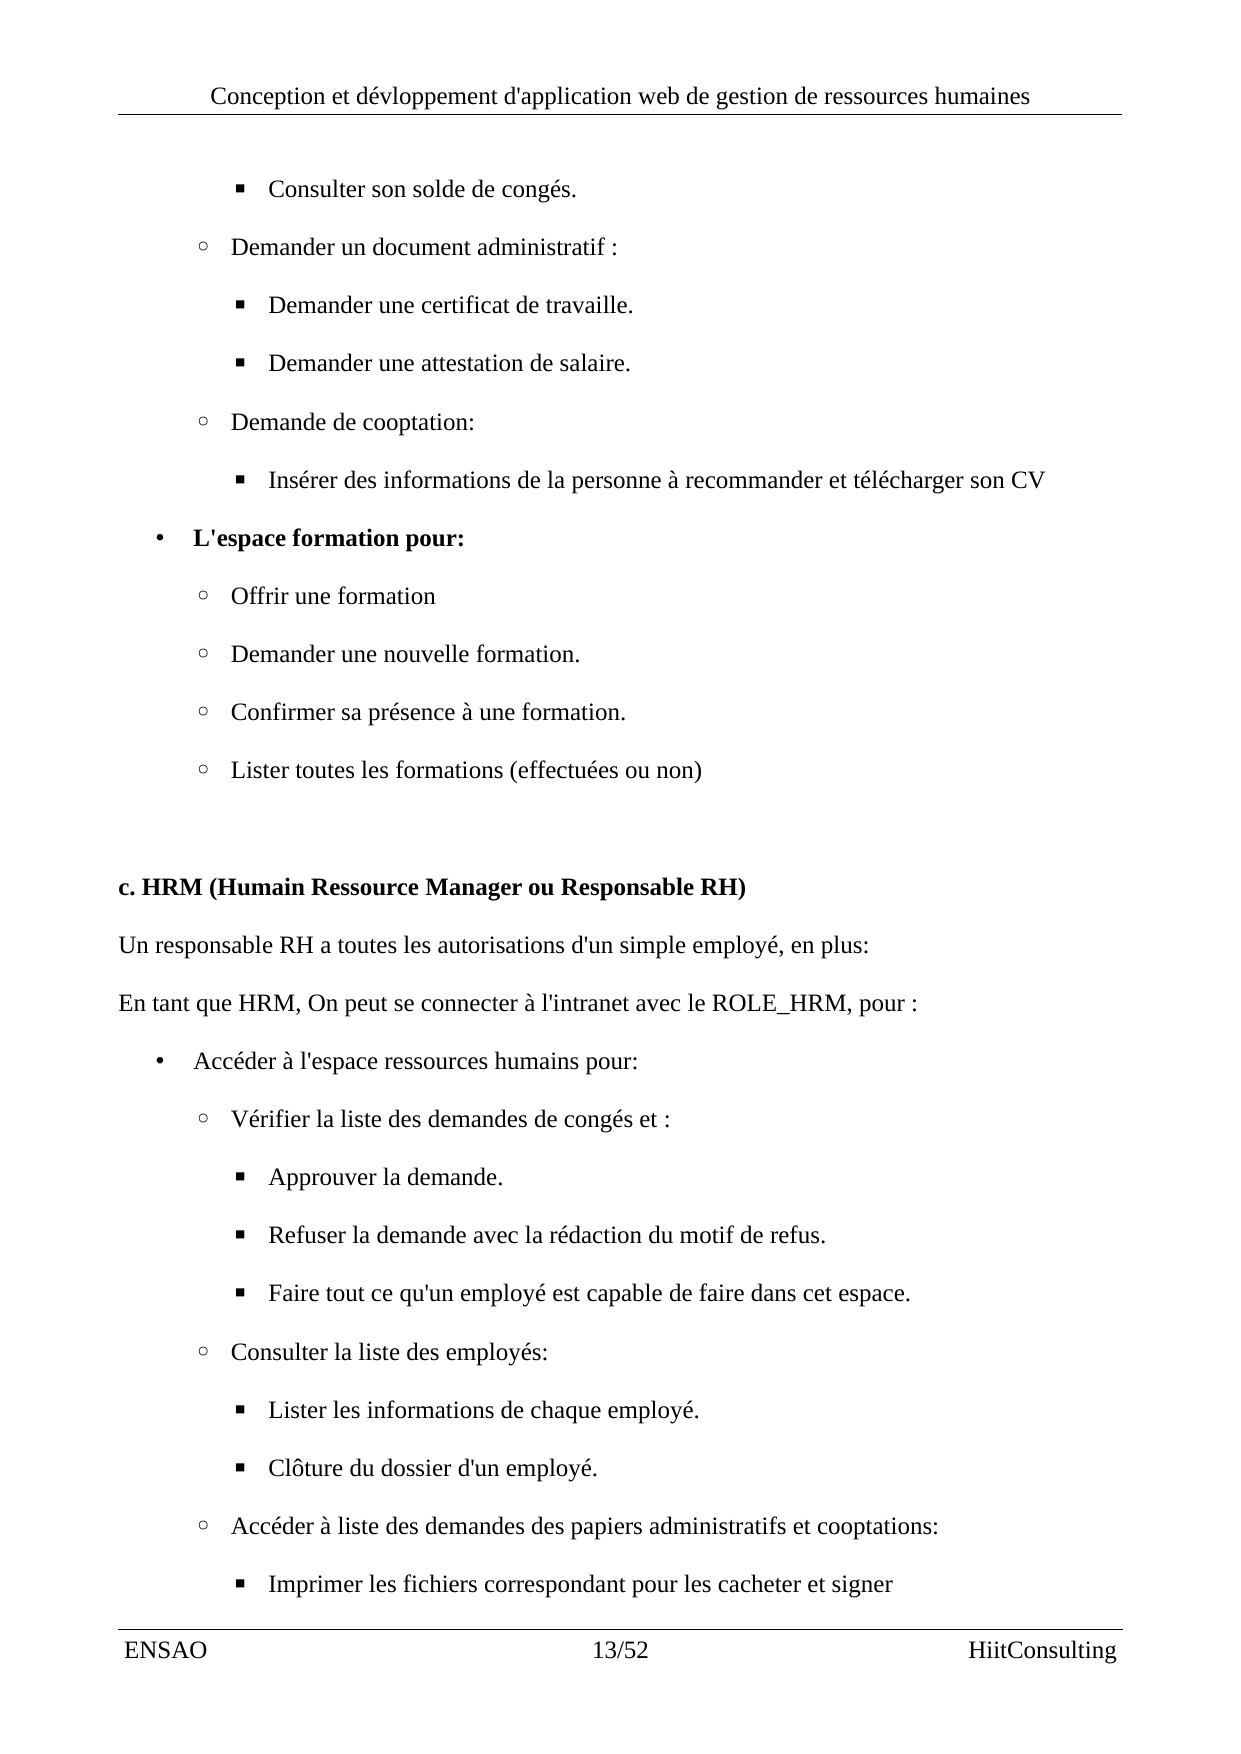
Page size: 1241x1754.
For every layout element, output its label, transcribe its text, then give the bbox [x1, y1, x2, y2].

list Accéder à l'espace ressources humains pour: [156, 1046, 1122, 1075]
list Lister toutes les formations (effectuées ou non) [193, 755, 1122, 784]
text c. HRM (Humain Ressource Manager ou Responsable RH) [118, 872, 1122, 900]
list Consulter son solde de congés. [231, 174, 1122, 203]
list Accéder à liste des demandes des papiers administratifs et cooptations: [193, 1511, 1122, 1540]
list Demander un document administratif : [193, 232, 1122, 261]
list Lister les informations de chaque employé. [231, 1395, 1122, 1423]
list Offrir une formation [193, 581, 1122, 610]
list Vérifier la liste des demandes de congés et : [193, 1104, 1122, 1133]
text Un responsable RH a toutes les autorisations d'un simple employé, en plus: [118, 930, 1122, 958]
list Consulter la liste des employés: [193, 1337, 1122, 1365]
list Confirmer sa présence à une formation. [193, 697, 1122, 726]
list Approuver la demande. [231, 1162, 1122, 1191]
list Insérer des informations de la personne à recommander et télécharger son CV [231, 465, 1122, 493]
list L'espace formation pour: [156, 523, 1122, 552]
list Demander une nouvelle formation. [193, 639, 1122, 668]
list Demande de cooptation: [193, 407, 1122, 435]
list Demander une certificat de travaille. [231, 290, 1122, 319]
list Refuser la demande avec la rédaction du motif de refus. [231, 1220, 1122, 1249]
text En tant que HRM, On peut se connecter à l'intranet avec le ROLE_HRM, pour : [118, 988, 1122, 1017]
list Clôture du dossier d'un employé. [231, 1453, 1122, 1482]
list Demander une attestation de salaire. [231, 348, 1122, 377]
list Faire tout ce qu'un employé est capable de faire dans cet espace. [231, 1278, 1122, 1307]
list Imprimer les fichiers correspondant pour les cacheter et signer [231, 1569, 1122, 1598]
